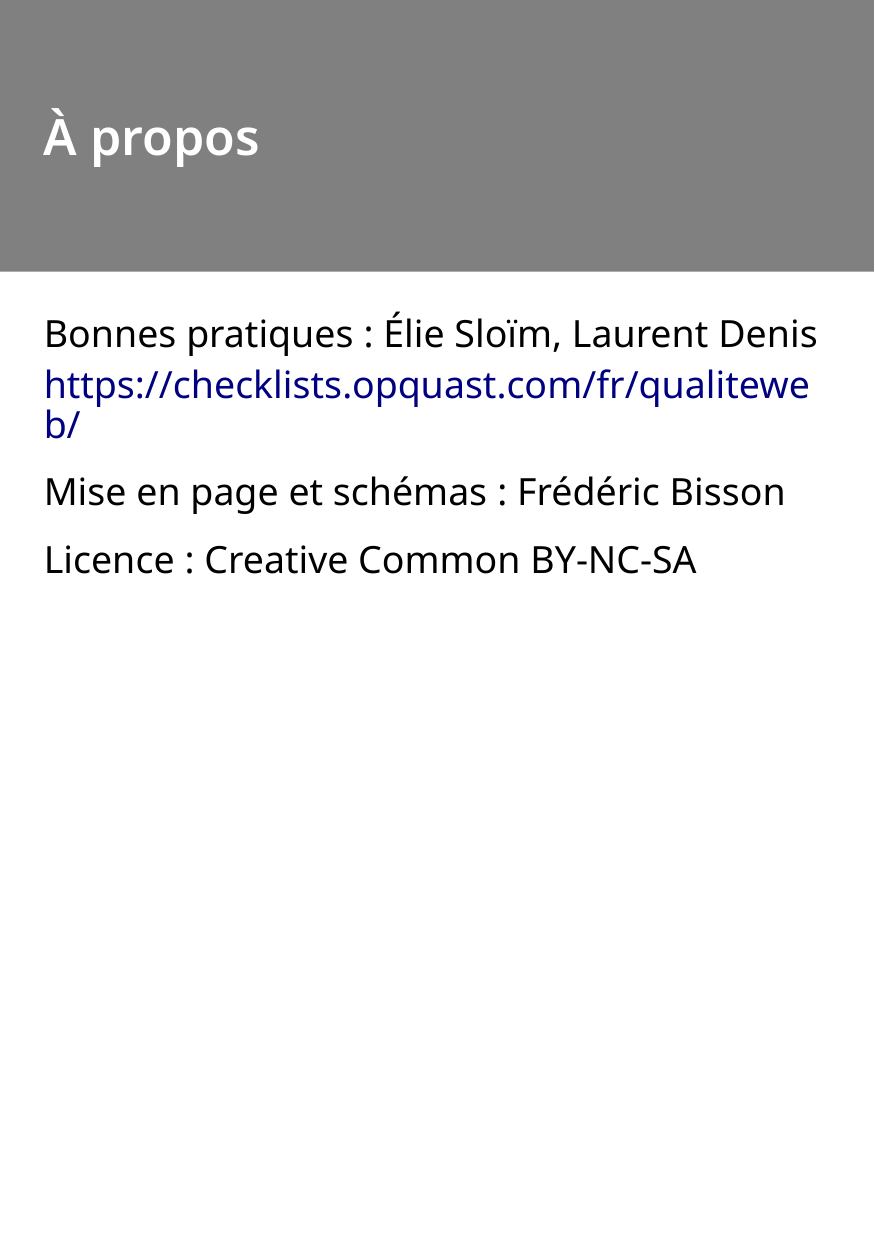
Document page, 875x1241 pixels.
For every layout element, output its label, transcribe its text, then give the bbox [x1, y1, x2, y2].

list Bonnes pratiques : Élie Sloïm, Laurent Denis https://checklists.opquast.com/fr/qualiteweb/ Mise en page et schémas : Frédéric Bisson Licence : Creative Common BY-NC-SA [43, 307, 831, 1193]
title À propos [43, 32, 831, 240]
